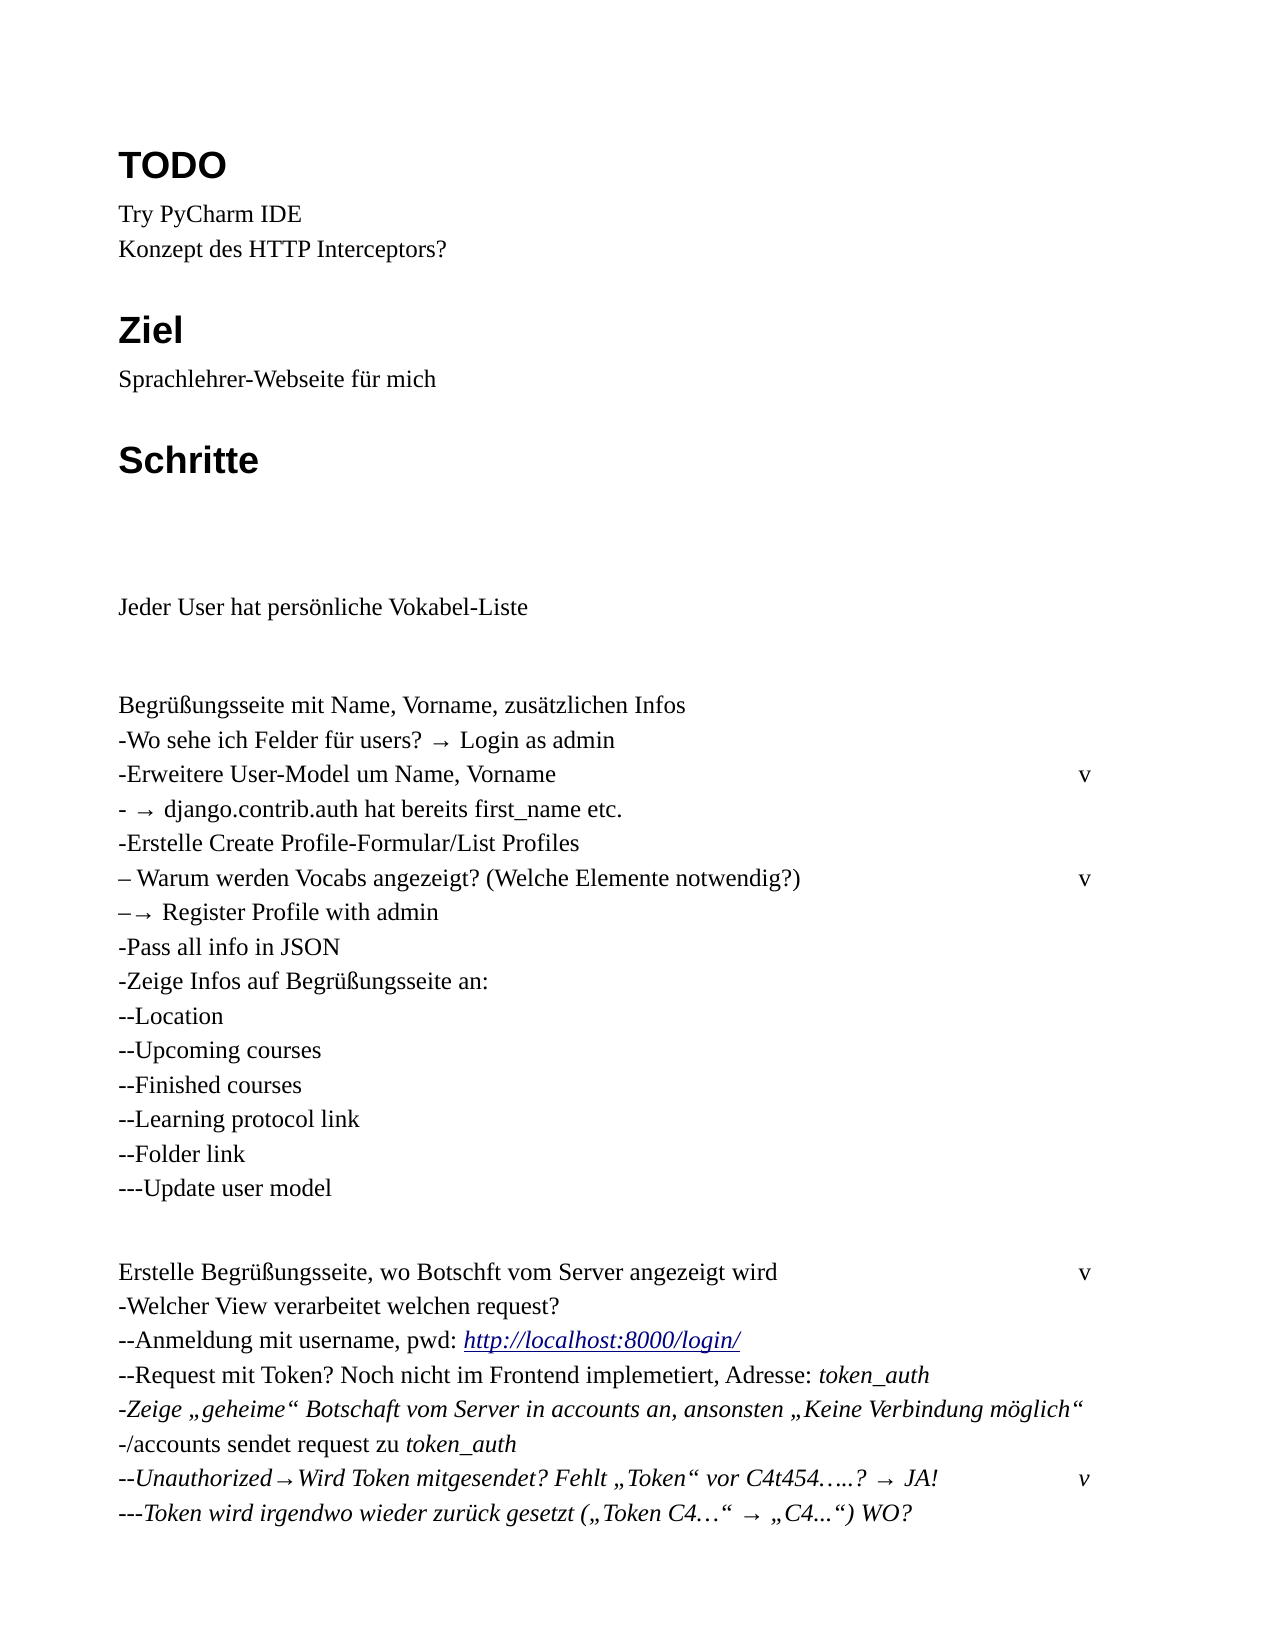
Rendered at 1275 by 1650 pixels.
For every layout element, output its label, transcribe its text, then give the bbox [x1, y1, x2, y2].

text Begrüßungsseite mit Name, Vorname, zusätzlichen Infos -Wo sehe ich Felder für users? → Login as admin -Erweitere User-Model um Name, Vorname v - → django.contrib.auth hat bereits first_name etc. -Erstelle Create Profile-Formular/List Profiles – Warum werden Vocabs angezeigt? (Welche Elemente notwendig?) v –→ Register Profile with admin -Pass all info in JSON -Zeige Infos auf Begrüßungsseite an: --Location --Upcoming courses --Finished courses --Learning protocol link --Folder link ---Update user model [118, 690, 1157, 1236]
text Erstelle Begrüßungsseite, wo Botschft vom Server angezeigt wird v -Welcher View verarbeitet welchen request? --Anmeldung mit username, pwd: http://localhost:8000/login/ --Request mit Token? Noch nicht im Frontend implemetiert, Adresse: token_auth -Zeige „geheime“ Botschaft vom Server in accounts an, ansonsten „Keine Verbindung möglich“ -/accounts sendet request zu token_auth --Unauthorized→Wird Token mitgesendet? Fehlt „Token“ vor C4t454…..? → JA! v ---Token wird irgendwo wieder zurück gesetzt („Token C4…“ → „C4...“) WO? [118, 1257, 1157, 1527]
subtitle Schritte [118, 438, 1157, 482]
text Sprachlehrer-Webseite für mich [118, 364, 1157, 393]
text Jeder User hat persönliche Vokabel-Liste [118, 592, 1157, 621]
text Try PyCharm IDE Konzept des HTTP Interceptors? [118, 199, 1157, 262]
subtitle Ziel [118, 308, 1157, 351]
subtitle TODO [118, 143, 1157, 187]
